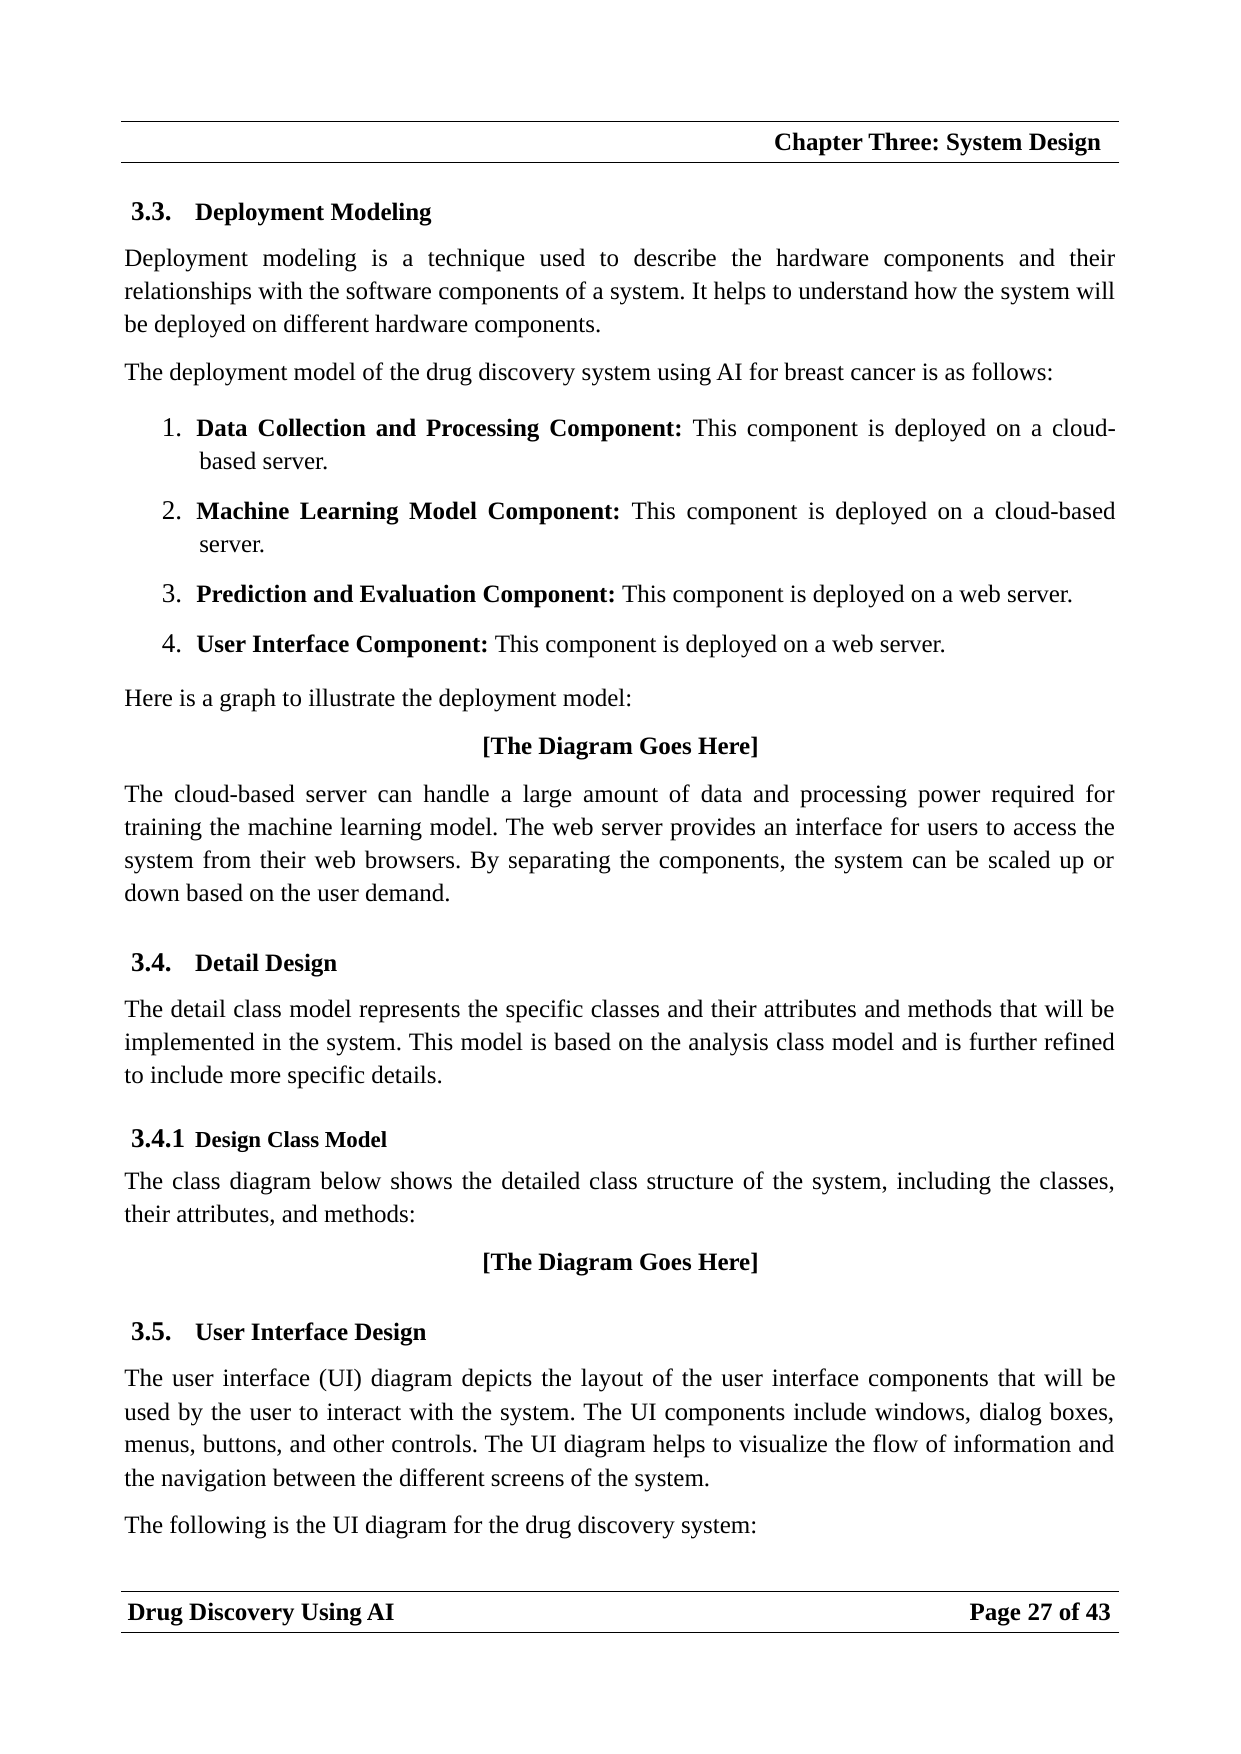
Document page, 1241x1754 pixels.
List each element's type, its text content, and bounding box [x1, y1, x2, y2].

text The class diagram below shows the detailed class structure of the system, including the classes, their attributes, and methods: [121, 1163, 1119, 1228]
text [The Diagram Goes Here] [121, 728, 1119, 760]
subtitle Deployment Modeling [121, 192, 1119, 226]
subtitle Detail Design [121, 943, 1119, 977]
text [The Diagram Goes Here] [121, 1244, 1119, 1276]
text Here is a graph to illustrate the deployment model: [121, 680, 1119, 712]
text The detail class model represents the specific classes and their attributes and methods that will be implemented in the system. This model is based on the analysis class model and is further refined to include more specific details. [121, 991, 1119, 1089]
text The following is the UI diagram for the drug discovery system: [121, 1507, 1119, 1539]
text The cloud-based server can handle a large amount of data and processing power required for training the machine learning model. The web server provides an interface for users to access the system from their web browsers. By separating the components, the system can be scaled up or down based on the user demand. [121, 776, 1119, 906]
text The deployment model of the drug discovery system using AI for breast cancer is as follows: [121, 354, 1119, 389]
list Data Collection and Processing Component: This component is deployed on a cloud-based server. [159, 408, 1119, 475]
text Deployment modeling is a technique used to describe the hardware components and their relationships with the software components of a system. It helps to understand how the system will be deployed on different hardware components. [121, 240, 1119, 338]
subtitle Design Class Model [121, 1119, 1119, 1154]
list User Interface Component: This component is deployed on a web server. [159, 624, 1119, 661]
list Machine Learning Model Component: This component is deployed on a cloud-based server. [159, 491, 1119, 558]
subtitle User Interface Design [121, 1312, 1119, 1346]
text The user interface (UI) diagram depicts the layout of the user interface components that will be used by the user to interact with the system. The UI components include windows, dialog boxes, menus, buttons, and other controls. The UI diagram helps to visualize the flow of information and the navigation between the different screens of the system. [121, 1361, 1119, 1491]
list Prediction and Evaluation Component: This component is deployed on a web server. [159, 574, 1119, 608]
